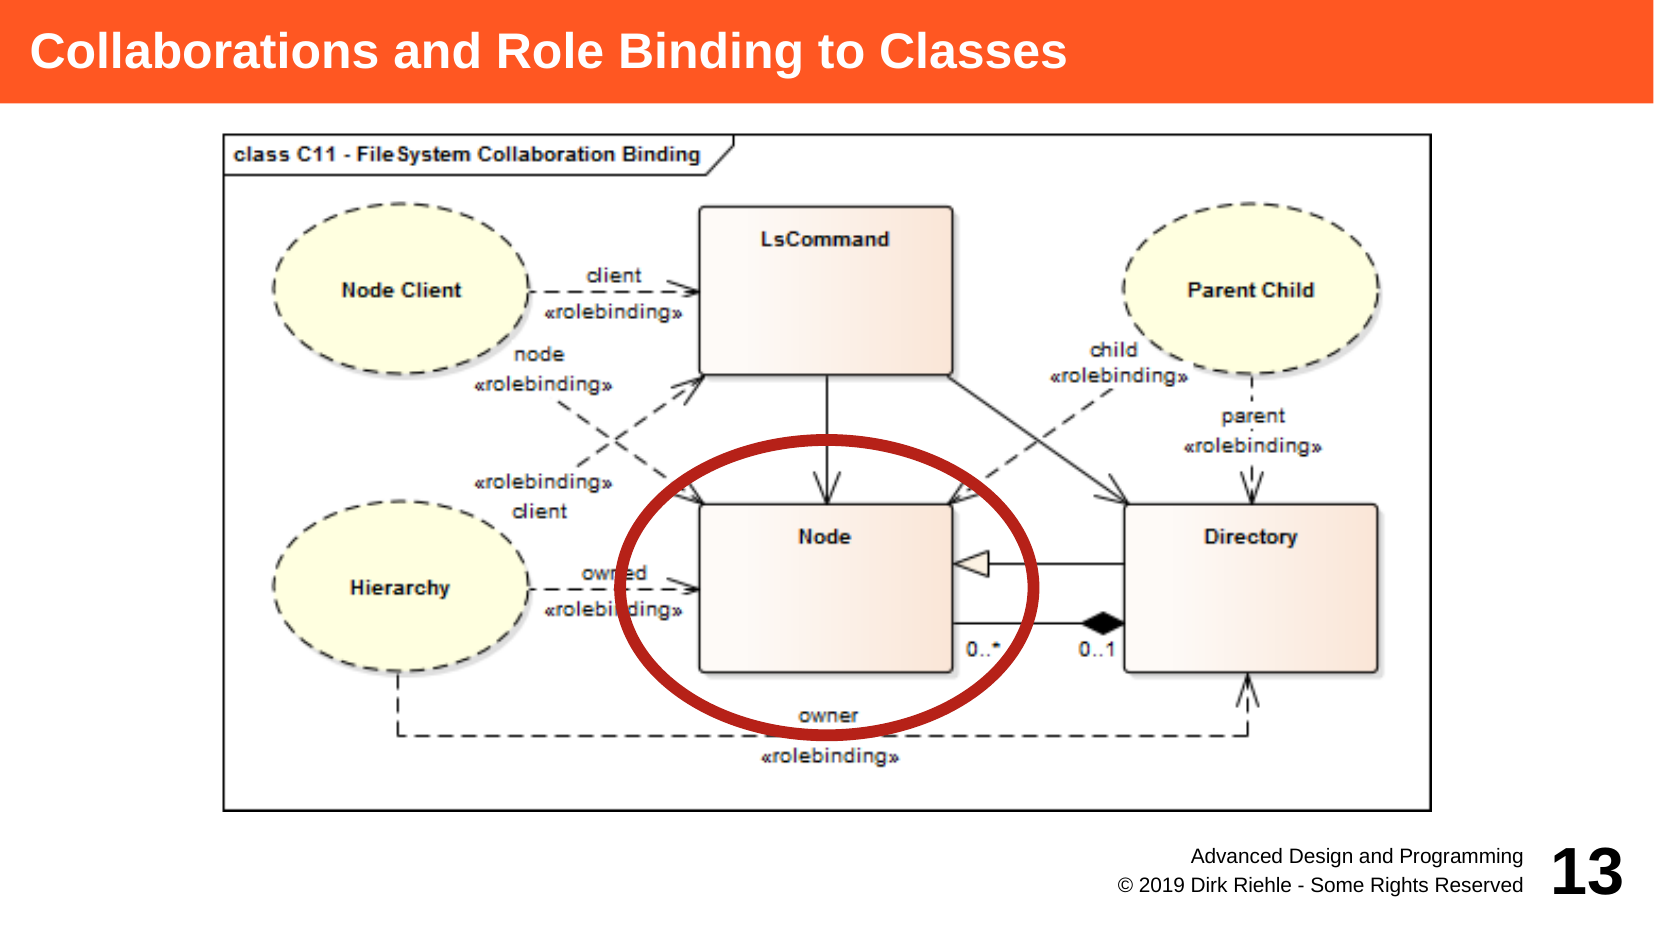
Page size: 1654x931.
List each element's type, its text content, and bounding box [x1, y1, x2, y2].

picture [221, 132, 1432, 813]
title Collaborations and Role Binding to Classes [0, 0, 1654, 104]
